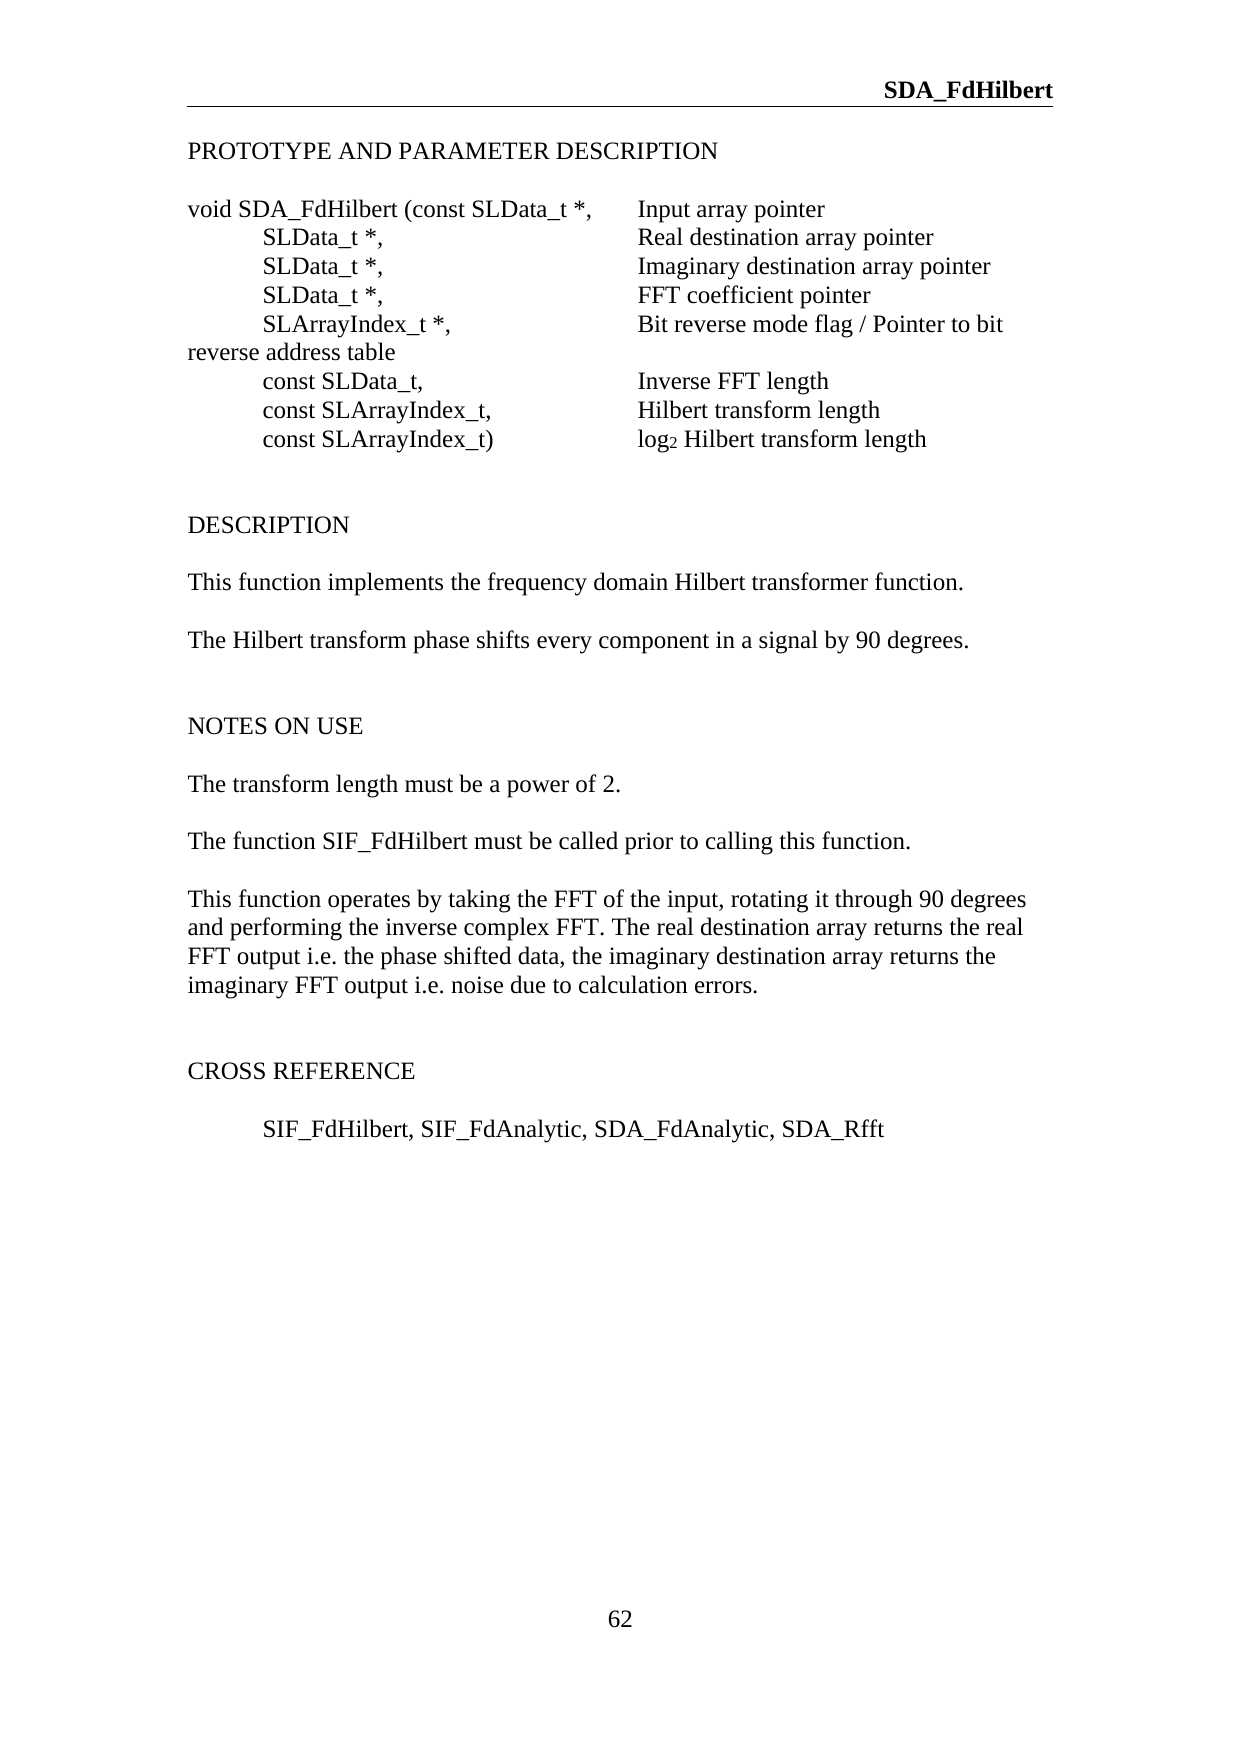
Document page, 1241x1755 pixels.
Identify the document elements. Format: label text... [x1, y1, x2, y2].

text SIF_FdHilbert, SIF_FdAnalytic, SDA_FdAnalytic, SDA_Rfft [187, 1114, 1053, 1142]
text The transform length must be a power of 2. [187, 769, 1053, 797]
text const SLArrayIndex_t) log2 Hilbert transform length [187, 424, 1053, 452]
text NOTES ON USE [187, 711, 1053, 740]
text PROTOTYPE AND PARAMETER DESCRIPTION [187, 136, 1053, 165]
text const SLArrayIndex_t, Hilbert transform length [187, 395, 1053, 424]
text This function implements the frequency domain Hilbert transformer function. [187, 567, 1053, 596]
text SLData_t *, FFT coefficient pointer [187, 280, 1053, 309]
text The Hilbert transform phase shifts every component in a signal by 90 degrees. [187, 625, 1053, 654]
text SLData_t *, Imaginary destination array pointer [187, 251, 1053, 280]
text void SDA_FdHilbert (const SLData_t *, Input array pointer [187, 194, 1053, 222]
text CROSS REFERENCE [187, 1056, 1053, 1085]
text SLData_t *, Real destination array pointer [187, 222, 1053, 251]
subtitle SDA_FdHilbert [187, 75, 1053, 106]
text SLArrayIndex_t *, Bit reverse mode flag / Pointer to bit reverse address table [187, 309, 1053, 366]
text DESCRIPTION [187, 510, 1053, 539]
text This function operates by taking the FFT of the input, rotating it through 90 degrees and performing the inverse complex FFT. The real destination array returns the real FFT output i.e. the phase shifted data, the imaginary destination array returns the imaginary FFT output i.e. noise due to calculation errors. [187, 884, 1053, 999]
text The function SIF_FdHilbert must be called prior to calling this function. [187, 826, 1053, 855]
text const SLData_t, Inverse FFT length [187, 366, 1053, 395]
